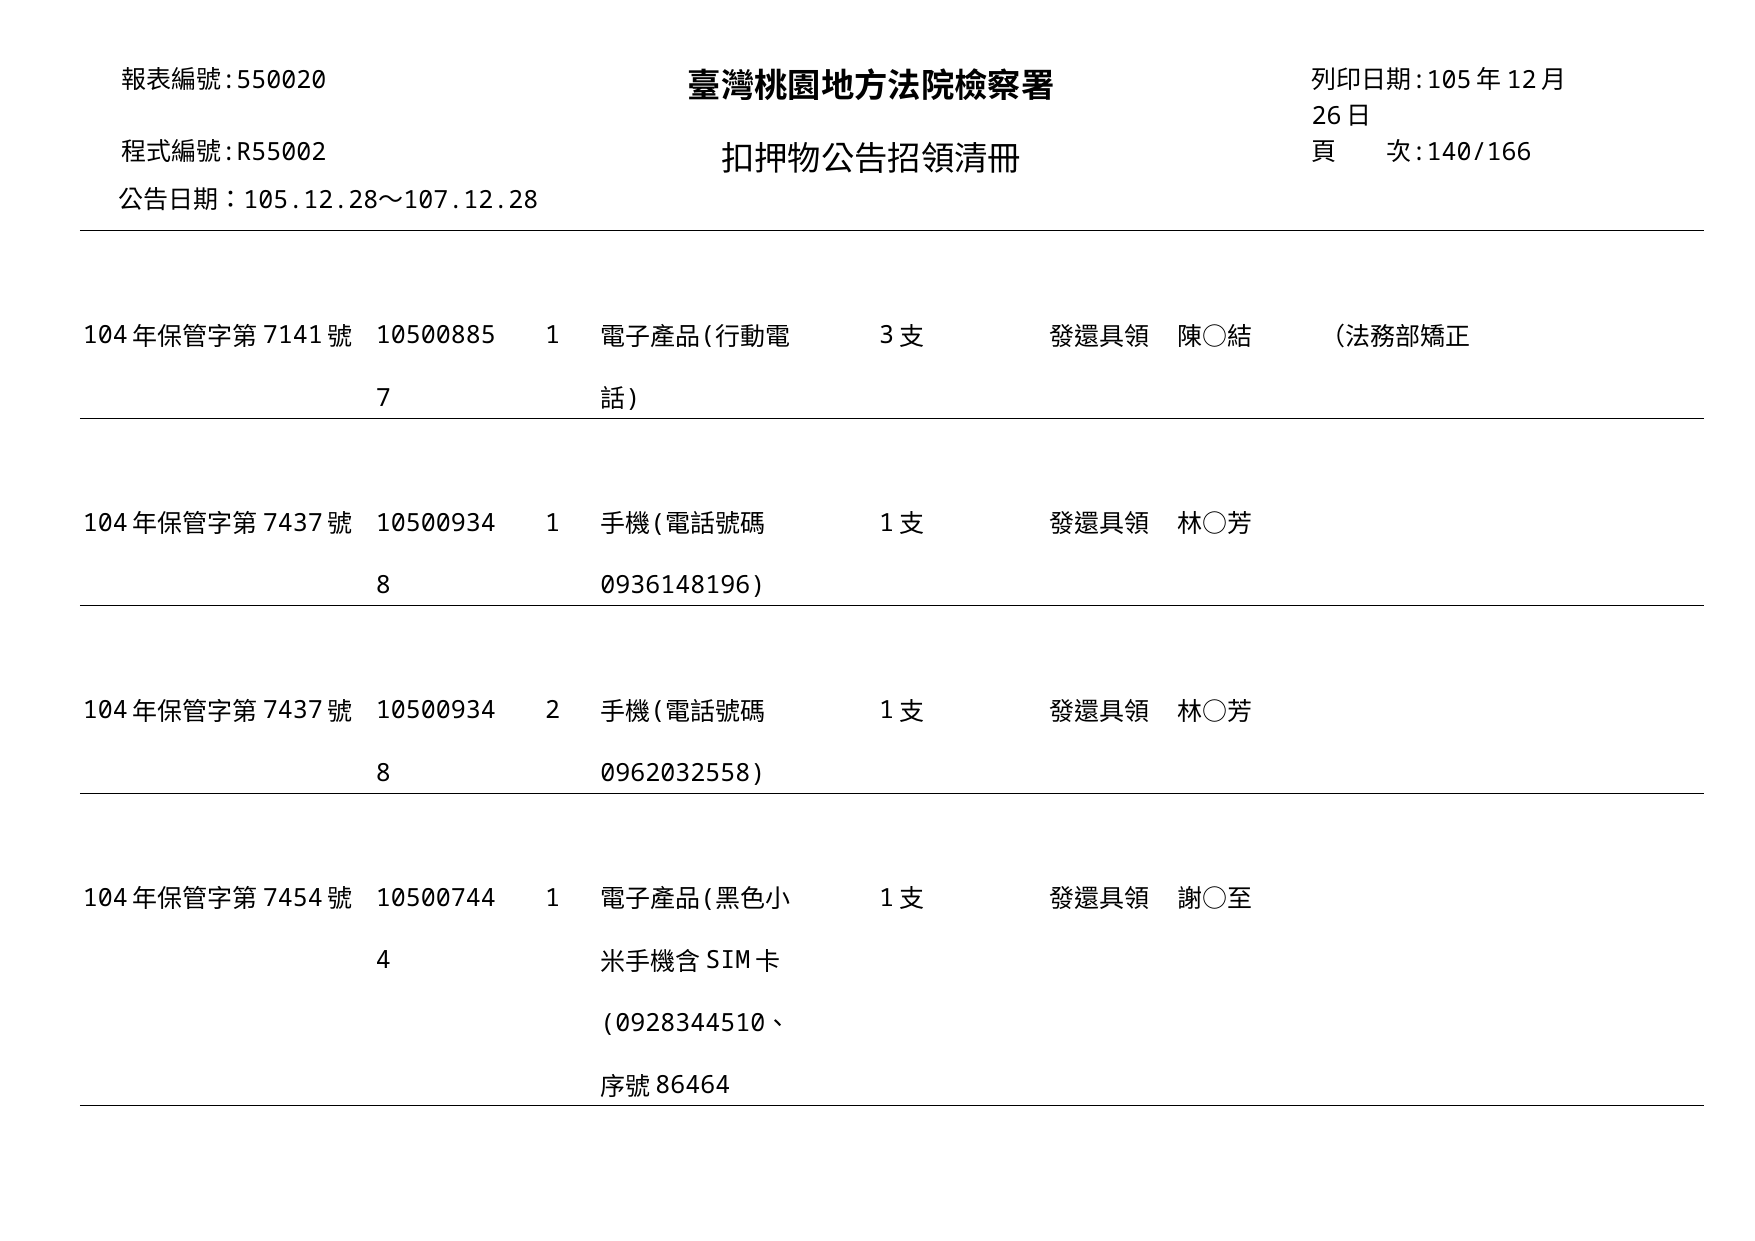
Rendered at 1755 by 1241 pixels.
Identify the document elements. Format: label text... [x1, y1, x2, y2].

table_cell [1317, 606, 1575, 792]
table_cell 手機(電話號碼0962032558) [597, 606, 807, 792]
table_cell 1 [507, 231, 597, 417]
table_cell 陳○結 [1175, 231, 1317, 417]
table_cell [927, 231, 1046, 417]
table_cell [1575, 231, 1704, 417]
table_cell 電子產品(黑色小米手機含SIM卡(0928344510、序號86464 [597, 794, 807, 1105]
table_cell 104年保管字第7454號 [80, 794, 373, 1105]
table_cell 發還具領 [1046, 606, 1175, 792]
table_cell [1317, 794, 1575, 1105]
table_cell 林○芳 [1175, 606, 1317, 792]
table_cell 1支 [808, 606, 927, 792]
table_cell [1575, 794, 1704, 1105]
table_cell 林○芳 [1175, 419, 1317, 605]
table_cell 發還具領 [1046, 794, 1175, 1105]
table_cell 105009348 [373, 419, 507, 605]
table_cell 105009348 [373, 606, 507, 792]
table_cell 104年保管字第7437號 [80, 606, 373, 792]
table_cell 手機(電話號碼0936148196) [597, 419, 807, 605]
table_cell 104年保管字第7437號 [80, 419, 373, 605]
table_cell 發還具領 [1046, 231, 1175, 417]
table_cell [1317, 419, 1575, 605]
table_cell [927, 606, 1046, 792]
table_cell 104年保管字第7141號 [80, 231, 373, 417]
table_cell 105008857 [373, 231, 507, 417]
table_cell [927, 419, 1046, 605]
table_cell （法務部矯正 [1317, 231, 1575, 417]
table_cell 2 [507, 606, 597, 792]
table_cell 105007444 [373, 794, 507, 1105]
table_cell 3支 [808, 231, 927, 417]
table_cell [1575, 419, 1704, 605]
table_cell 1 [507, 794, 597, 1105]
table_cell 1 [507, 419, 597, 605]
table_cell 發還具領 [1046, 419, 1175, 605]
table_cell [927, 794, 1046, 1105]
table_cell 電子產品(行動電話) [597, 231, 807, 417]
table_cell [1575, 606, 1704, 792]
table_cell 1支 [808, 794, 927, 1105]
table_cell 謝○至 [1175, 794, 1317, 1105]
table_cell 1支 [808, 419, 927, 605]
